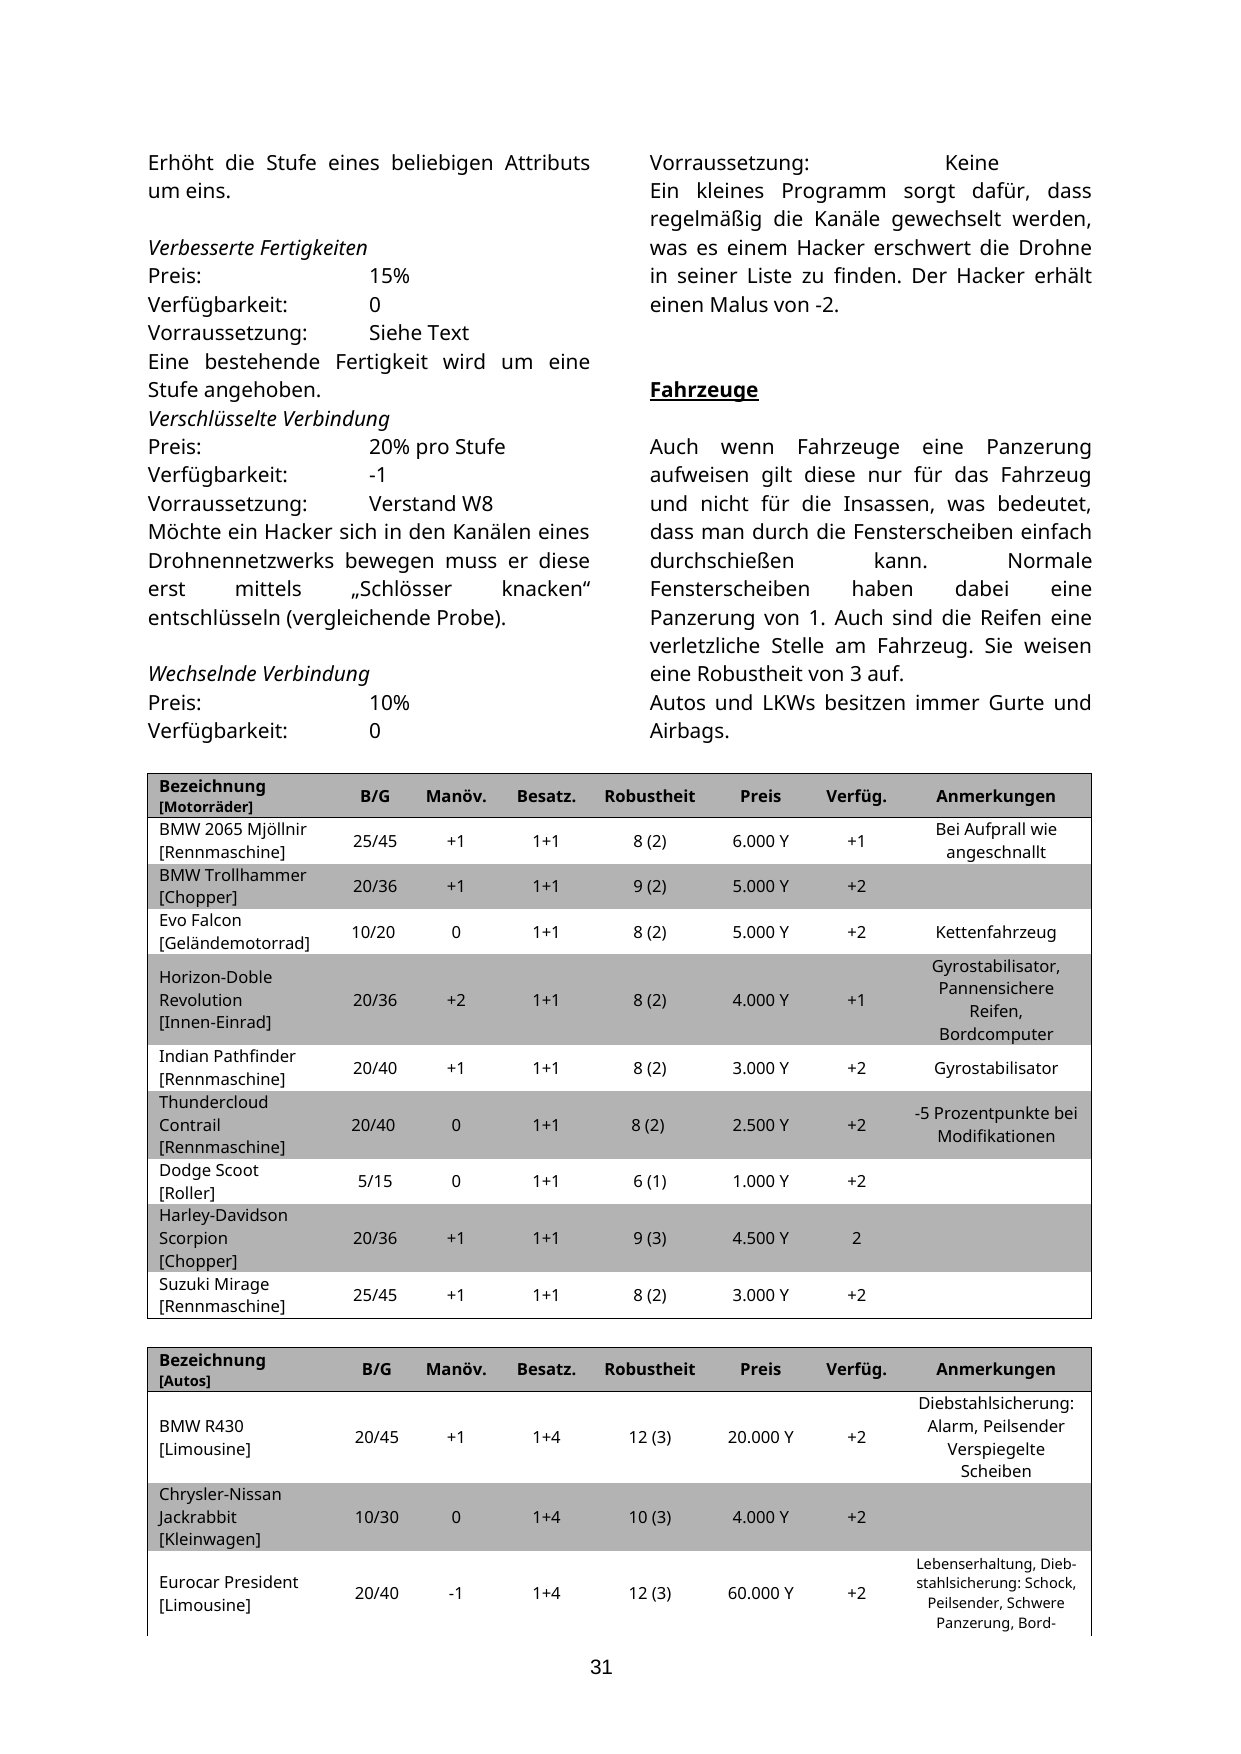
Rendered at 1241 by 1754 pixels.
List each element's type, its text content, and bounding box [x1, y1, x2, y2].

table_cell Evo Falcon [Geländemotorrad] [148, 909, 340, 954]
text Verfügbarkeit: 0 [148, 290, 591, 318]
table_cell Diebstahlsicherung: Alarm, Peilsender Verspiegelte Scheiben [901, 1392, 1091, 1483]
table_cell [901, 1159, 1091, 1204]
table_cell Suzuki Mirage [Rennmaschine] [148, 1272, 340, 1318]
table_cell 1+4 [502, 1392, 591, 1483]
table_cell [901, 1204, 1091, 1272]
table_cell +1 [410, 1204, 502, 1272]
table_cell Dodge Scoot [Roller] [148, 1159, 340, 1204]
text Ein kleines Programm sorgt dafür, dass regelmäßig die Kanäle gewechselt werden, was es einem Hacker erschwert die Drohne in seiner Liste zu finden. Der Hacker erhält einen Malus von -2. [649, 176, 1092, 318]
table_cell 20/36 [340, 864, 410, 909]
table_cell 1+1 [502, 909, 591, 954]
table_cell +2 [812, 864, 901, 909]
table_cell +2 [812, 1272, 901, 1318]
table_cell 6 (1) [591, 1159, 709, 1204]
table_cell +1 [410, 864, 502, 909]
text Möchte ein Hacker sich in den Kanälen eines Drohnennetzwerks bewegen muss er diese erst mittels „Schlösser knacken“ entschlüsseln (vergleichende Probe). [148, 517, 591, 631]
table_header Manöv. [410, 1348, 502, 1391]
table_cell [901, 1483, 1091, 1551]
table_cell 5.000 Y [709, 909, 812, 954]
table_cell 20/36 [340, 954, 410, 1045]
text Vorraussetzung: Keine [649, 148, 1092, 176]
table_cell 0 [410, 1483, 502, 1551]
table_cell 4.000 Y [709, 1483, 812, 1551]
table_cell 1+4 [502, 1483, 591, 1551]
table_cell Gyrostabilisator [901, 1045, 1091, 1091]
table_cell 1.000 Y [709, 1159, 812, 1204]
table_cell 20/40 [340, 1091, 410, 1159]
table_cell 20/40 [343, 1551, 410, 1636]
table_cell [901, 1272, 1091, 1318]
table_cell 2 [812, 1204, 901, 1272]
table_header Anmerkungen [901, 774, 1091, 817]
table_cell 3.000 Y [709, 1272, 812, 1318]
table_cell 3.000 Y [709, 1045, 812, 1091]
table_cell +1 [410, 1392, 502, 1483]
table_cell 25/45 [340, 818, 410, 863]
text Erhöht die Stufe eines beliebigen Attributs um eins. [148, 148, 591, 204]
table_cell BMW R430 [Limousine] [148, 1392, 343, 1483]
table_cell 1+1 [502, 1159, 591, 1204]
table_cell 10/20 [340, 909, 410, 954]
table_header B/G [340, 774, 410, 817]
table_cell 4.000 Y [709, 954, 812, 1045]
table_cell 8 (2) [591, 1091, 709, 1159]
table_cell 1+1 [502, 1272, 591, 1318]
table_cell 12 (3) [591, 1392, 709, 1483]
table_cell -1 [410, 1551, 502, 1636]
table_cell Thundercloud Contrail [Rennmaschine] [148, 1091, 340, 1159]
text Verfügbarkeit: 0 [148, 716, 591, 745]
table_cell 6.000 Y [709, 818, 812, 863]
text Vorraussetzung: Siehe Text [148, 318, 591, 347]
table_cell +2 [812, 1483, 901, 1551]
table_cell 20/36 [340, 1204, 410, 1272]
table_cell +2 [410, 954, 502, 1045]
table_cell -5 Prozentpunkte bei Modifikationen [901, 1091, 1091, 1159]
table_cell 9 (2) [591, 864, 709, 909]
text Autos und LKWs besitzen immer Gurte und Airbags. [649, 688, 1092, 745]
table_header Robustheit [591, 1348, 709, 1391]
table_cell 5/15 [340, 1159, 410, 1204]
table_cell [901, 864, 1091, 909]
table_cell +2 [812, 1091, 901, 1159]
table_cell 10/30 [343, 1483, 410, 1551]
table_header Besatz. [502, 774, 591, 817]
table_cell 2.500 Y [709, 1091, 812, 1159]
table_cell 25/45 [340, 1272, 410, 1318]
table_cell 9 (3) [591, 1204, 709, 1272]
table_cell 60.000 Y [709, 1551, 812, 1636]
table_header Preis [709, 1348, 812, 1391]
table_cell 20.000 Y [709, 1392, 812, 1483]
table_cell 1+1 [502, 1045, 591, 1091]
table_header Manöv. [410, 774, 502, 817]
table_cell Indian Pathfinder [Rennmaschine] [148, 1045, 340, 1091]
table_cell Gyrostabilisator, Pannensichere Reifen, Bordcomputer [901, 954, 1091, 1045]
table_cell 8 (2) [591, 818, 709, 863]
table_cell +2 [812, 1159, 901, 1204]
text Preis: 20% pro Stufe [148, 432, 591, 461]
table_cell BMW Trollhammer [Chopper] [148, 864, 340, 909]
table_cell +2 [812, 909, 901, 954]
text Preis: 10% [148, 688, 591, 716]
table_cell +2 [812, 1551, 901, 1636]
table_cell 1+4 [502, 1551, 591, 1636]
text Auch wenn Fahrzeuge eine Panzerung aufweisen gilt diese nur für das Fahrzeug und nicht für die Insassen, was bedeutet, dass man durch die Fensterscheiben einfach durchschießen kann. Normale Fensterscheiben haben dabei eine Panzerung von 1. Auch sind die Reifen eine verletzliche Stelle am Fahrzeug. Sie weisen eine Robustheit von 3 auf. [649, 432, 1092, 688]
text Vorraussetzung: Verstand W8 [148, 489, 591, 517]
table_cell +1 [410, 818, 502, 863]
table_cell 20/40 [340, 1045, 410, 1091]
text Preis: 15% [148, 261, 591, 290]
table_header Verfüg. [812, 1348, 901, 1391]
table_cell +1 [410, 1272, 502, 1318]
table_cell BMW 2065 Mjöllnir [Rennmaschine] [148, 818, 340, 863]
table_header Bezeichnung [Motorräder] [148, 774, 340, 817]
text Verbesserte Fertigkeiten [148, 233, 591, 261]
table_header Besatz. [502, 1348, 591, 1391]
table_cell +2 [812, 1392, 901, 1483]
table_cell Kettenfahrzeug [901, 909, 1091, 954]
table_header Bezeichnung [Autos] [148, 1348, 343, 1391]
table_cell 1+1 [502, 864, 591, 909]
table_cell 20/45 [343, 1392, 410, 1483]
table_cell 8 (2) [591, 909, 709, 954]
table_cell Eurocar President [Limousine] [148, 1551, 343, 1636]
text Wechselnde Verbindung [148, 659, 591, 688]
table_header Preis [709, 774, 812, 817]
table_cell 10 (3) [591, 1483, 709, 1551]
table_cell 12 (3) [591, 1551, 709, 1636]
table_cell 8 (2) [591, 1045, 709, 1091]
table_cell 1+1 [502, 818, 591, 863]
text Eine bestehende Fertigkeit wird um eine Stufe angehoben. [148, 347, 591, 404]
text Verfügbarkeit: -1 [148, 461, 591, 489]
table_cell 4.500 Y [709, 1204, 812, 1272]
table_cell Lebenserhaltung, Dieb-stahlsicherung: Schock, Peilsender, Schwere Panzerung, Bord- [901, 1551, 1091, 1636]
subtitle Fahrzeuge [649, 375, 1092, 404]
table_cell 1+1 [502, 1091, 591, 1159]
table_cell +2 [812, 1045, 901, 1091]
table_cell 5.000 Y [709, 864, 812, 909]
table_cell 1+1 [502, 954, 591, 1045]
table_cell Harley-Davidson Scorpion [Chopper] [148, 1204, 340, 1272]
table_cell 0 [410, 1159, 502, 1204]
table_header Anmerkungen [901, 1348, 1091, 1391]
table_header Verfüg. [812, 774, 901, 817]
table_cell +1 [812, 954, 901, 1045]
text Verschlüsselte Verbindung [148, 404, 591, 432]
table_cell Bei Aufprall wie angeschnallt [901, 818, 1091, 863]
table_cell +1 [410, 1045, 502, 1091]
table_cell +1 [812, 818, 901, 863]
table_cell 0 [410, 909, 502, 954]
table_cell 8 (2) [591, 954, 709, 1045]
table_cell 8 (2) [591, 1272, 709, 1318]
table_header B/G [343, 1348, 410, 1391]
table_cell Chrysler-Nissan Jackrabbit [Kleinwagen] [148, 1483, 343, 1551]
table_cell Horizon-Doble Revolution [Innen-Einrad] [148, 954, 340, 1045]
table_cell 0 [410, 1091, 502, 1159]
table_cell 1+1 [502, 1204, 591, 1272]
table_header Robustheit [591, 774, 709, 817]
